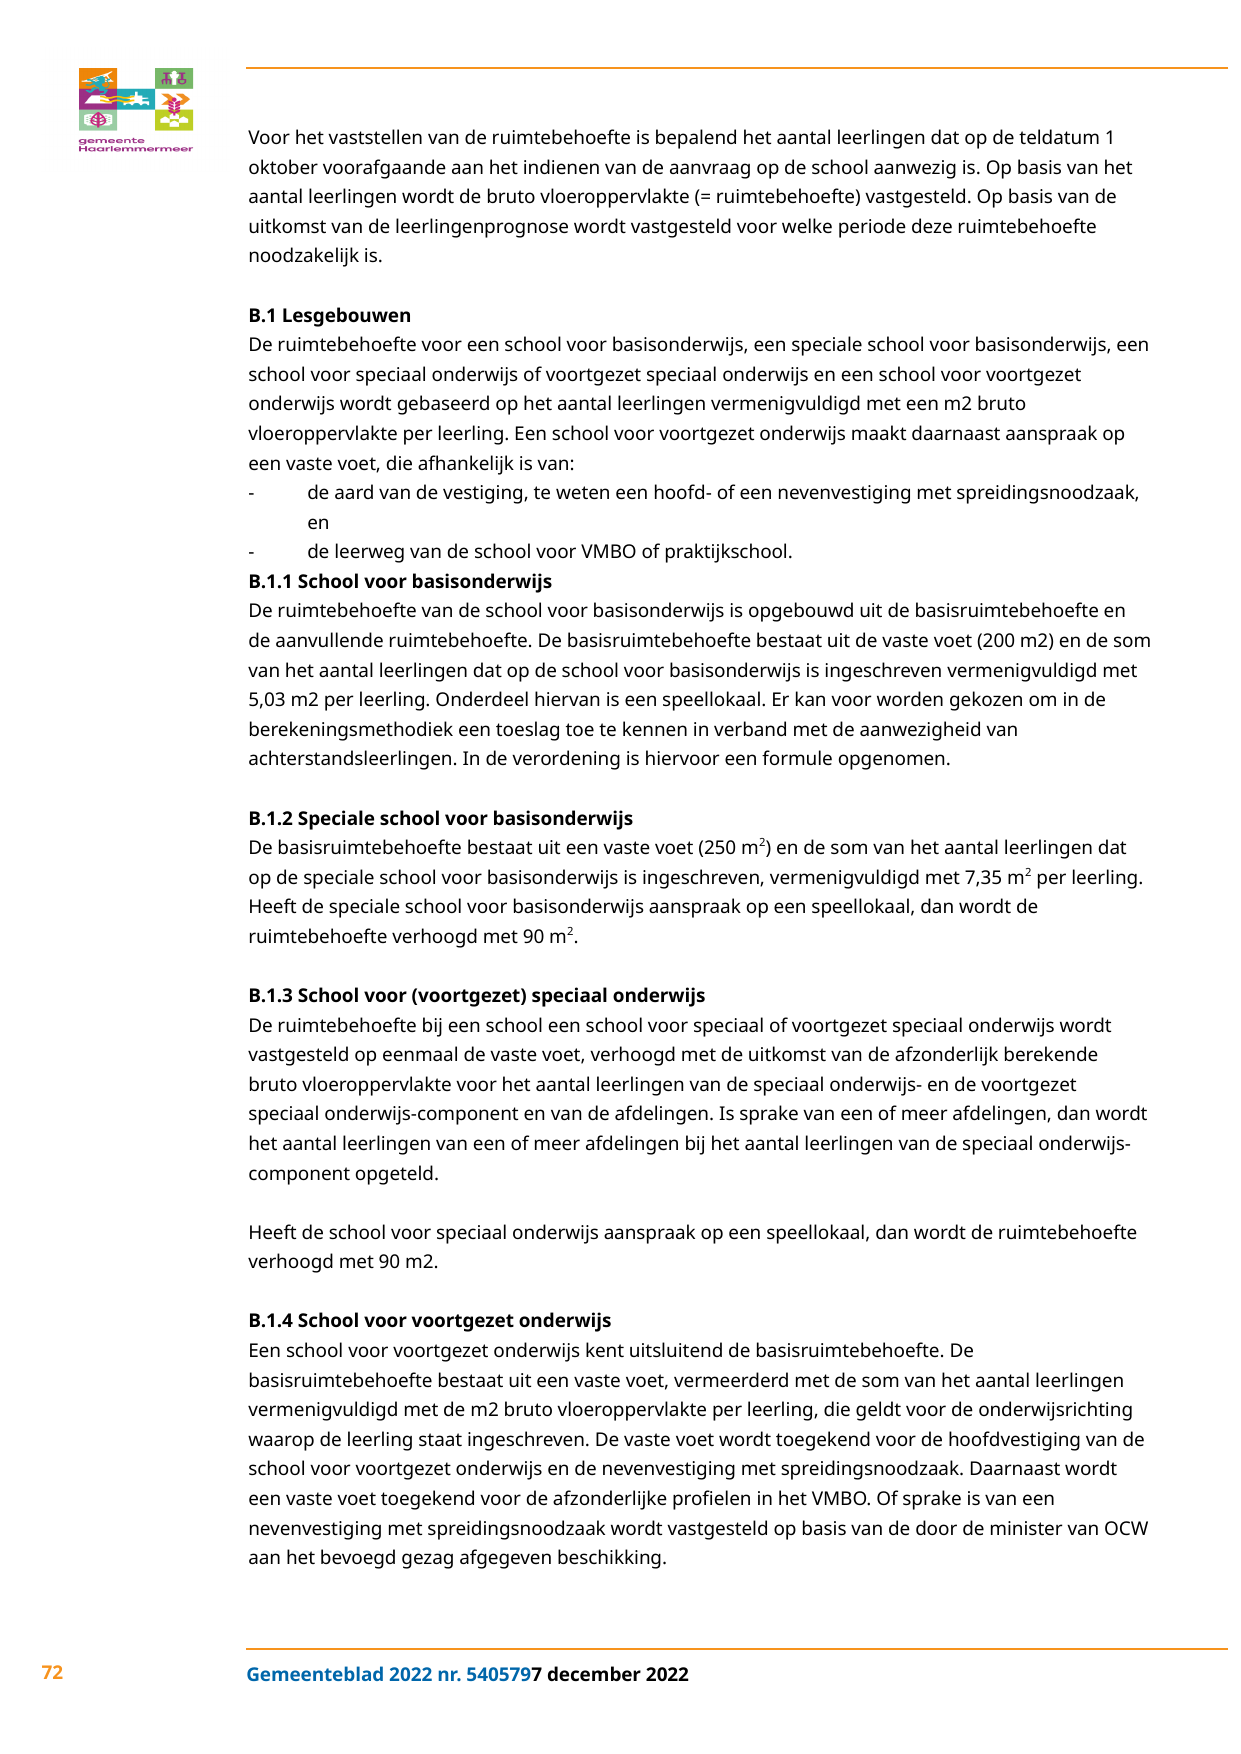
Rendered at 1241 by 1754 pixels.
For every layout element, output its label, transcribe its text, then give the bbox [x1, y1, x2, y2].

text B.1.4 School voor voortgezet onderwijs [248, 1308, 1152, 1333]
picture [41, 47, 231, 172]
text Heeft de school voor speciaal onderwijs aanspraak op een speellokaal, dan wordt de ruimtebehoefte verhoogd met 90 m2. [248, 1219, 1152, 1274]
text De basisruimtebehoefte bestaat uit een vaste voet (250 m2) en de som van het aantal leerlingen dat op de speciale school voor basisonderwijs is ingeschreven, vermenigvuldigd met 7,35 m2 per leerling. Heeft de speciale school voor basisonderwijs aanspraak op een speellokaal, dan wordt de ruimtebehoefte verhoogd met 90 m2. [248, 834, 1152, 949]
text B.1.1 School voor basisonderwijs [248, 568, 1152, 594]
text De ruimtebehoefte voor een school voor basisonderwijs, een speciale school voor basisonderwijs, een school voor speciaal onderwijs of voortgezet speciaal onderwijs en een school voor voortgezet onderwijs wordt gebaseerd op het aantal leerlingen vermenigvuldigd met een m2 bruto vloeroppervlakte per leerling. Een school voor voortgezet onderwijs maakt daarnaast aanspraak op een vaste voet, die afhankelijk is van: [248, 331, 1152, 476]
text B.1.3 School voor (voortgezet) speciaal onderwijs [248, 982, 1152, 1008]
text Een school voor voortgezet onderwijs kent uitsluitend de basisruimtebehoefte. De basisruimtebehoefte bestaat uit een vaste voet, vermeerderd met de som van het aantal leerlingen vermenigvuldigd met de m2 bruto vloeroppervlakte per leerling, die geldt voor de onderwijsrichting waarop de leerling staat ingeschreven. De vaste voet wordt toegekend voor de hoofdvestiging van de school voor voortgezet onderwijs en de nevenvestiging met spreidingsnoodzaak. Daarnaast wordt een vaste voet toegekend voor de afzonderlijke profielen in het VMBO. Of sprake is van een nevenvestiging met spreidingsnoodzaak wordt vastgesteld op basis van de door de minister van OCW aan het bevoegd gezag afgegeven beschikking. [248, 1337, 1152, 1570]
text B.1 Lesgebouwen [248, 302, 1152, 328]
list de aard van de vestiging, te weten een hoofd- of een nevenvestiging met spreidingsnoodzaak, en [248, 479, 1152, 535]
text B.1.2 Speciale school voor basisonderwijs [248, 805, 1152, 831]
text De ruimtebehoefte van de school voor basisonderwijs is opgebouwd uit de basisruimtebehoefte en de aanvullende ruimtebehoefte. De basisruimtebehoefte bestaat uit de vaste voet (200 m2) en de som van het aantal leerlingen dat op de school voor basisonderwijs is ingeschreven vermenigvuldigd met 5,03 m2 per leerling. Onderdeel hiervan is een speellokaal. Er kan voor worden gekozen om in de berekeningsmethodiek een toeslag toe te kennen in verband met de aanwezigheid van achterstandsleerlingen. In de verordening is hiervoor een formule opgenomen. [248, 598, 1152, 771]
text Voor het vaststellen van de ruimtebehoefte is bepalend het aantal leerlingen dat op de teldatum 1 oktober voorafgaande aan het indienen van de aanvraag op de school aanwezig is. Op basis van het aantal leerlingen wordt de bruto vloeroppervlakte (= ruimtebehoefte) vastgesteld. Op basis van de uitkomst van de leerlingenprognose wordt vastgesteld voor welke periode deze ruimtebehoefte noodzakelijk is. [248, 124, 1152, 268]
list de leerweg van de school voor VMBO of praktijkschool. [248, 538, 1152, 564]
text De ruimtebehoefte bij een school een school voor speciaal of voortgezet speciaal onderwijs wordt vastgesteld op eenmaal de vaste voet, verhoogd met de uitkomst van de afzonderlijk berekende bruto vloeroppervlakte voor het aantal leerlingen van de speciaal onderwijs- en de voortgezet speciaal onderwijs-component en van de afdelingen. Is sprake van een of meer afdelingen, dan wordt het aantal leerlingen van een of meer afdelingen bij het aantal leerlingen van de speciaal onderwijs-component opgeteld. [248, 1012, 1152, 1186]
